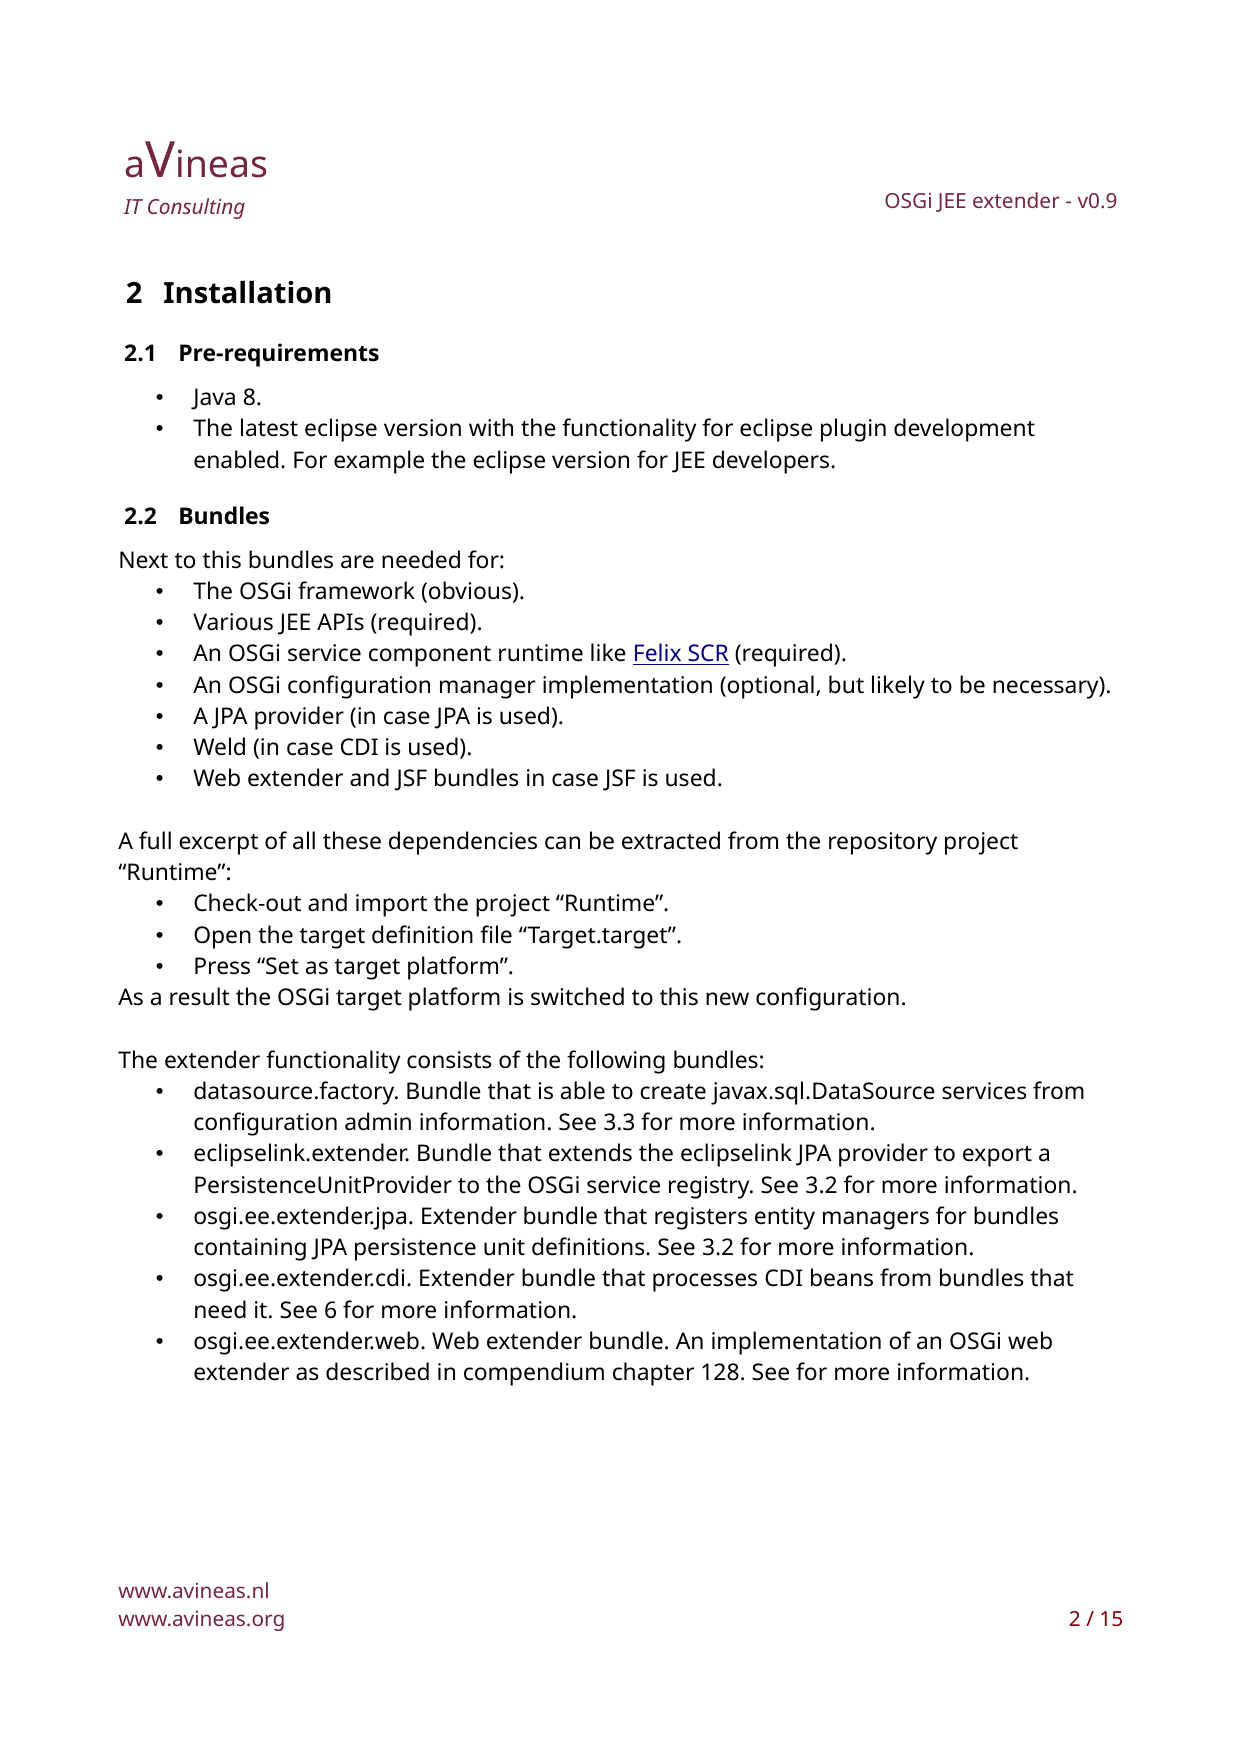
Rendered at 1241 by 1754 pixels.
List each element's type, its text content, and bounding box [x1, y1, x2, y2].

text As a result the OSGi target platform is switched to this new configuration. [118, 981, 1122, 1012]
list The latest eclipse version with the functionality for eclipse plugin development enabled. For example the eclipse version for JEE developers. [156, 412, 1122, 475]
list An OSGi configuration manager implementation (optional, but likely to be necessary). [156, 669, 1122, 700]
list datasource.factory. Bundle that is able to create javax.sql.DataSource services from configuration admin information. See 3.3 for more information. [156, 1075, 1122, 1137]
list Web extender and JSF bundles in case JSF is used. [156, 762, 1122, 794]
list Check-out and import the project “Runtime”. [156, 887, 1122, 919]
subtitle Installation [118, 273, 1122, 312]
list The OSGi framework (obvious). [156, 575, 1122, 606]
list Weld (in case CDI is used). [156, 731, 1122, 762]
list osgi.ee.extender.jpa. Extender bundle that registers entity managers for bundles containing JPA persistence unit definitions. See 3.2 for more information. [156, 1200, 1122, 1262]
subtitle Pre-requirements [118, 337, 1122, 369]
text Next to this bundles are needed for: [118, 544, 1122, 575]
list osgi.ee.extender.cdi. Extender bundle that processes CDI beans from bundles that need it. See 6 for more information. [156, 1262, 1122, 1325]
list Press “Set as target platform”. [156, 950, 1122, 981]
subtitle Bundles [118, 500, 1122, 531]
text The extender functionality consists of the following bundles: [118, 1044, 1122, 1075]
list Various JEE APIs (required). [156, 606, 1122, 637]
list An OSGi service component runtime like Felix SCR (required). [156, 637, 1122, 669]
text A full excerpt of all these dependencies can be extracted from the repository project “Runtime”: [118, 825, 1122, 887]
list Open the target definition file “Target.target”. [156, 919, 1122, 950]
list A JPA provider (in case JPA is used). [156, 700, 1122, 731]
list eclipselink.extender. Bundle that extends the eclipselink JPA provider to export a PersistenceUnitProvider to the OSGi service registry. See 3.2 for more information. [156, 1137, 1122, 1200]
list osgi.ee.extender.web. Web extender bundle. An implementation of an OSGi web extender as described in compendium chapter 128. See for more information. [156, 1325, 1122, 1387]
list Java 8. [156, 381, 1122, 412]
